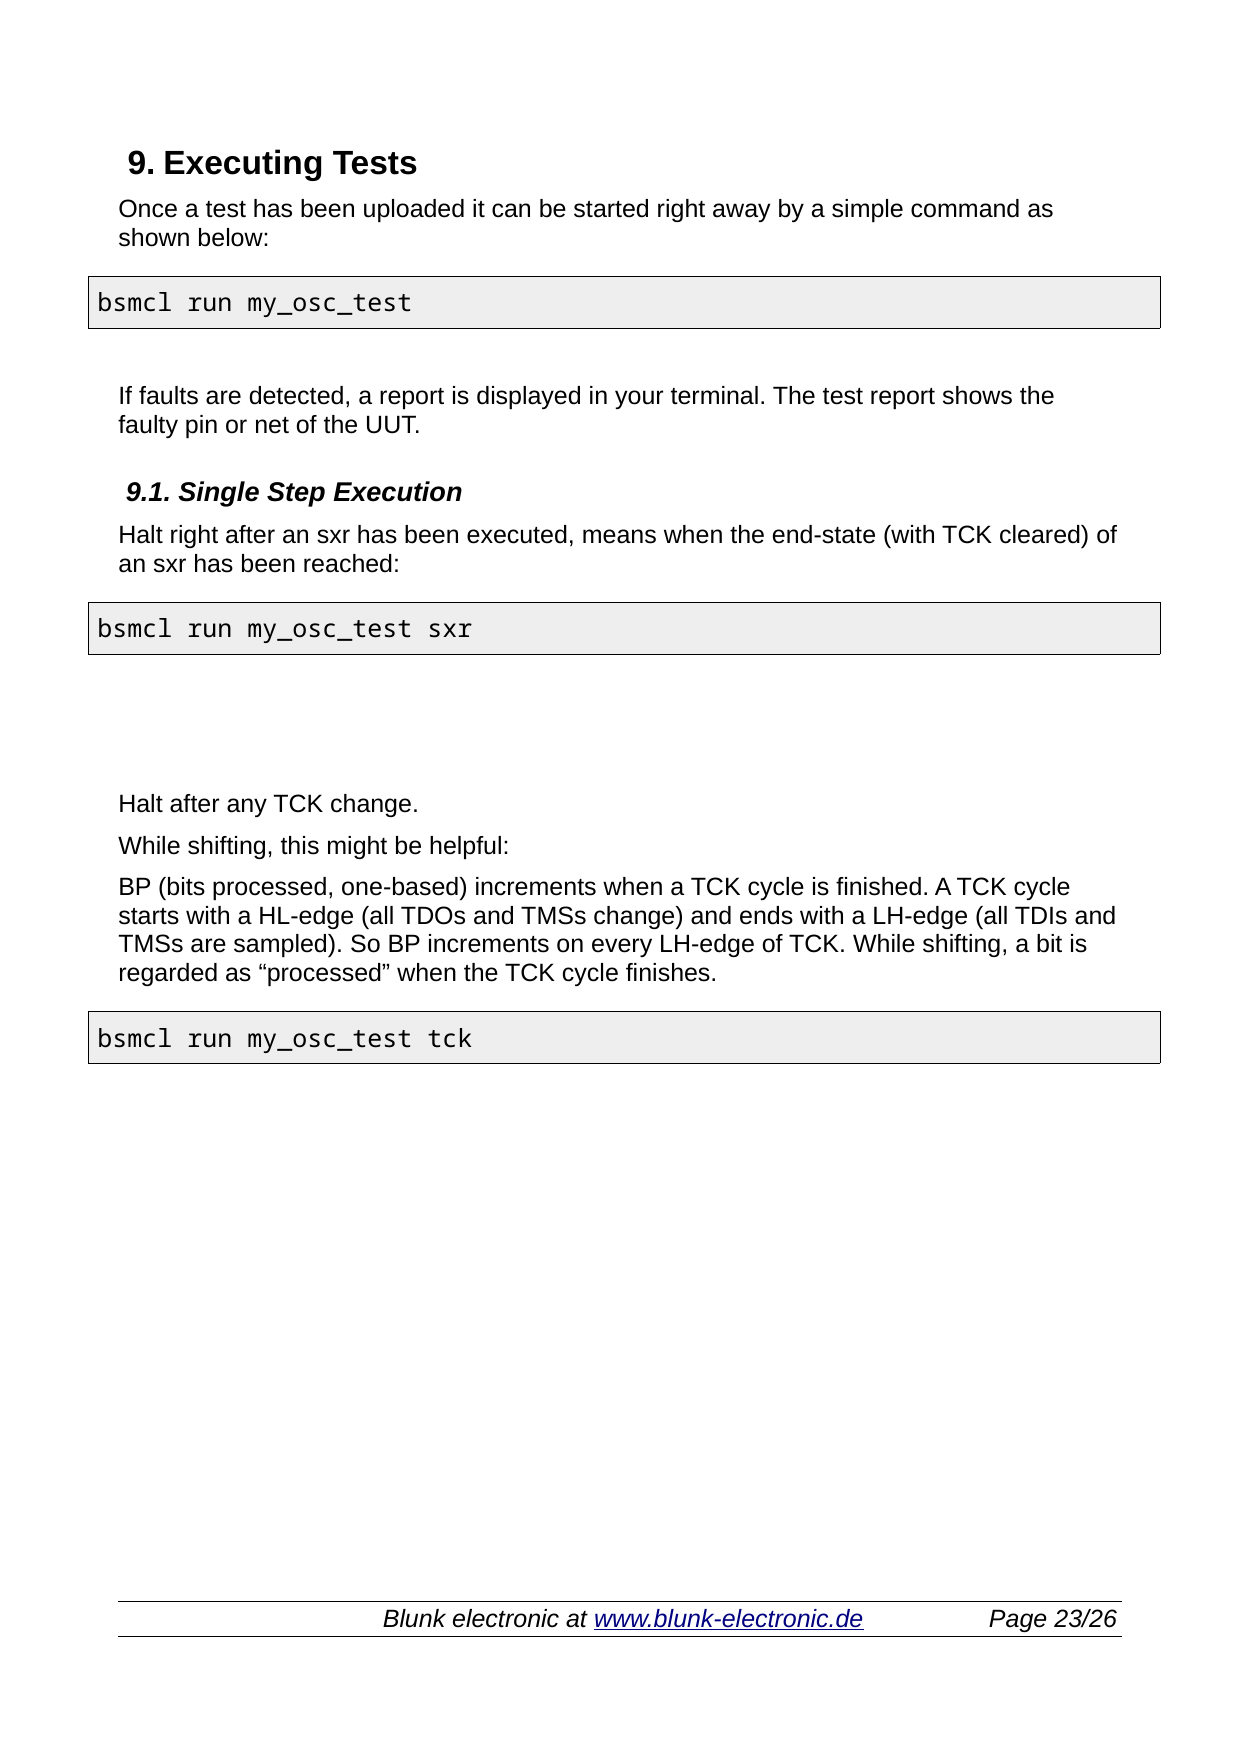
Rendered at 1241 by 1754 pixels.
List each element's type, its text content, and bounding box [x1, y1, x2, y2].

text Halt after any TCK change. [118, 789, 1122, 818]
text bsmcl run my_osc_test sxr [97, 611, 1151, 645]
text Once a test has been uploaded it can be started right away by a simple command as shown below: [118, 194, 1122, 252]
subtitle Single Step Execution [118, 476, 1122, 507]
subtitle Executing Tests [118, 143, 1122, 182]
text Halt right after an sxr has been executed, means when the end-state (with TCK cleared) of an sxr has been reached: [118, 520, 1122, 577]
text If faults are detected, a report is displayed in your terminal. The test report shows the faulty pin or net of the UUT. [118, 381, 1122, 439]
text bsmcl run my_osc_test [97, 285, 1151, 319]
text While shifting, this might be helpful: [118, 831, 1122, 859]
text bsmcl run my_osc_test tck [97, 1020, 1151, 1054]
text BP (bits processed, one-based) increments when a TCK cycle is finished. A TCK cycle starts with a HL-edge (all TDOs and TMSs change) and ends with a LH-edge (all TDIs and TMSs are sampled). So BP increments on every LH-edge of TCK. While shifting, a bit is regarded as “processed” when the TCK cycle finishes. [118, 872, 1122, 987]
